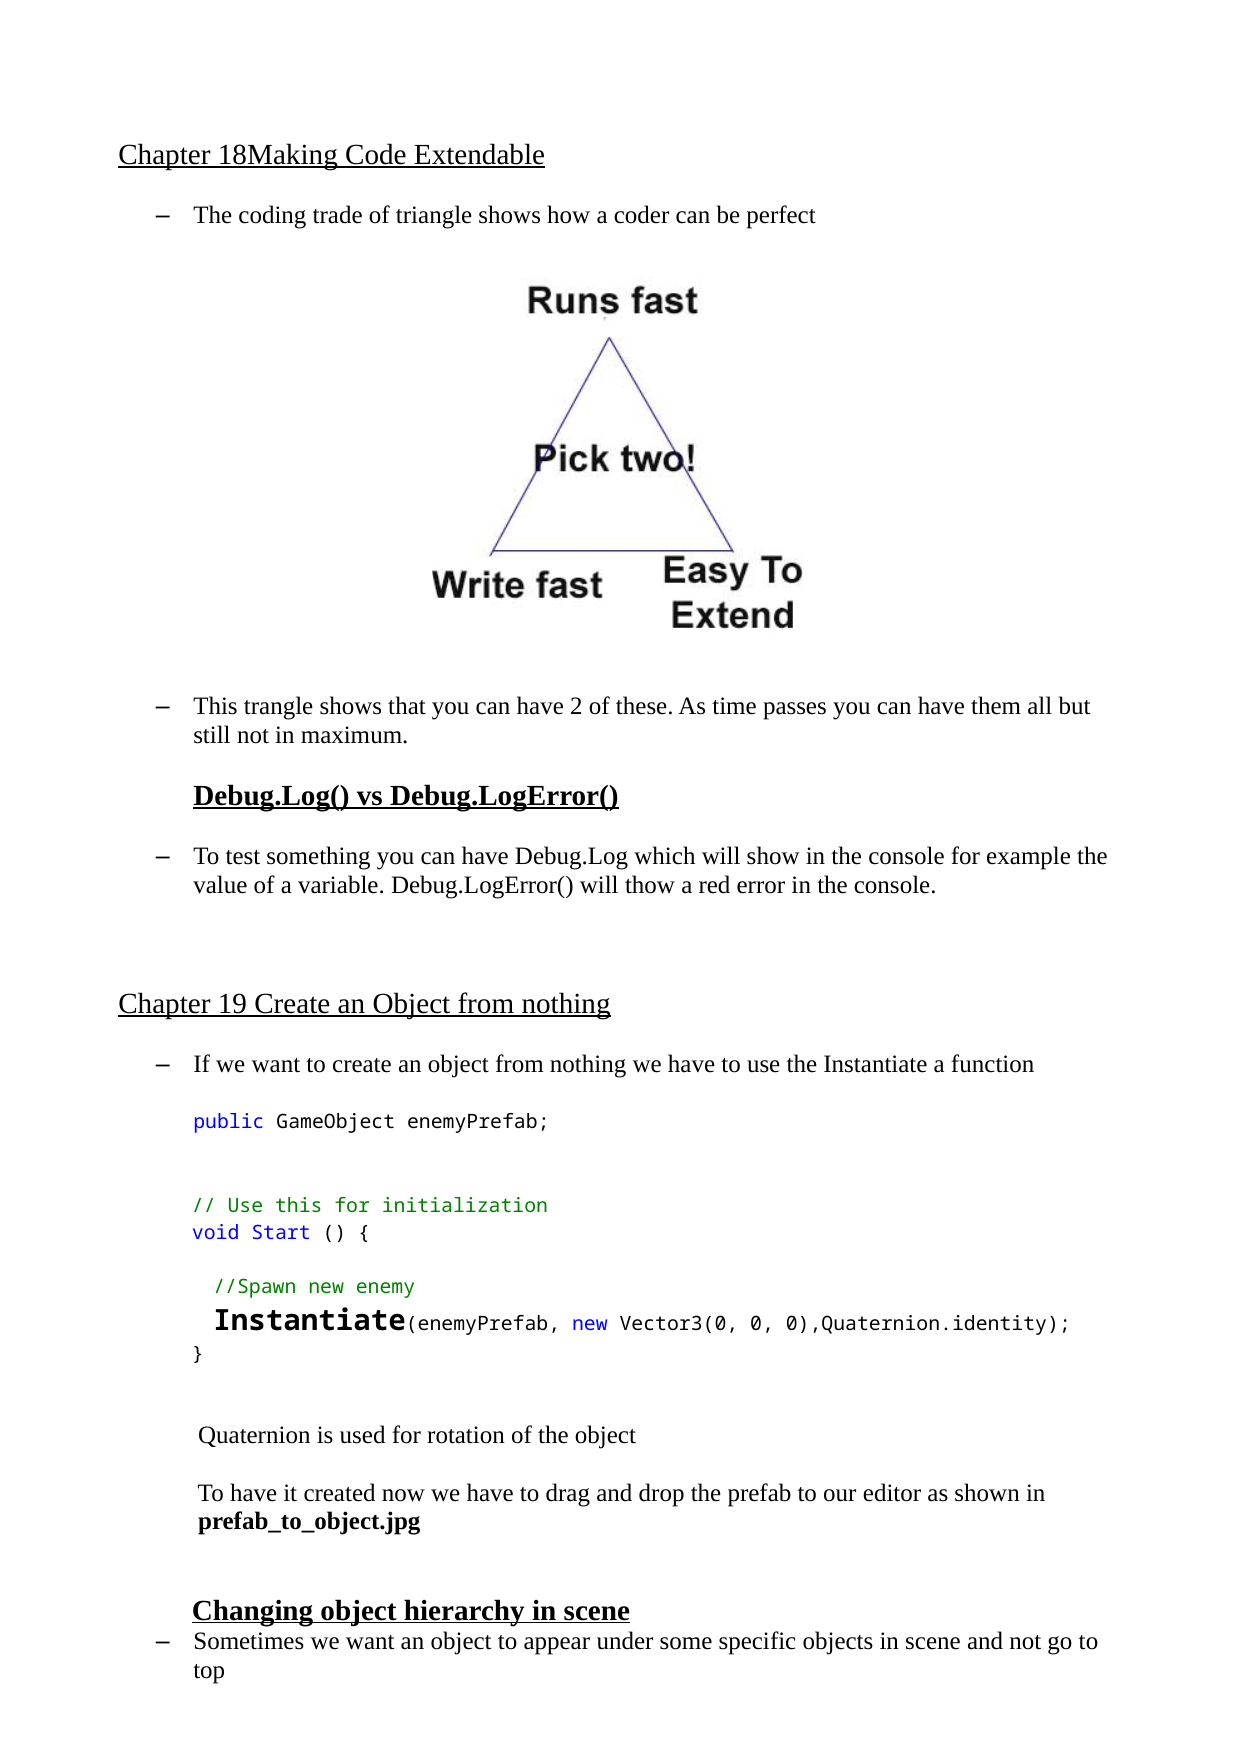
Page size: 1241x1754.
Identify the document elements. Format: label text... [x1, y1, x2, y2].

list public GameObject enemyPrefab; [156, 1108, 1122, 1135]
list To test something you can have Debug.Log which will show in the console for example the value of a variable. Debug.LogError() will thow a red error in the console. [156, 841, 1122, 899]
text //Spawn new enemy [118, 1272, 1122, 1299]
list Sometimes we want an object to appear under some specific objects in scene and not go to top [156, 1626, 1122, 1684]
text void Start () { [118, 1218, 1122, 1245]
text Quaternion is used for rotation of the object [118, 1420, 1122, 1449]
text To have it created now we have to drag and drop the prefab to our editor as shown in prefab_to_object.jpg [118, 1478, 1122, 1535]
text Chapter 18Making Code Extendable [118, 137, 1122, 170]
picture [432, 258, 808, 633]
list The coding trade of triangle shows how a coder can be perfect [156, 200, 1122, 228]
text Changing object hierarchy in scene [118, 1593, 1122, 1626]
text Chapter 19 Create an Object from nothing [118, 986, 1122, 1020]
text // Use this for initialization [118, 1191, 1122, 1218]
list If we want to create an object from nothing we have to use the Instantiate a function [156, 1049, 1122, 1078]
list Debug.Log() vs Debug.LogError() [156, 778, 1122, 812]
text } [118, 1339, 1122, 1366]
list This trangle shows that you can have 2 of these. As time passes you can have them all but still not in maximum. [156, 691, 1122, 749]
text Instantiate(enemyPrefab, new Vector3(0, 0, 0),Quaternion.identity); [118, 1299, 1122, 1339]
